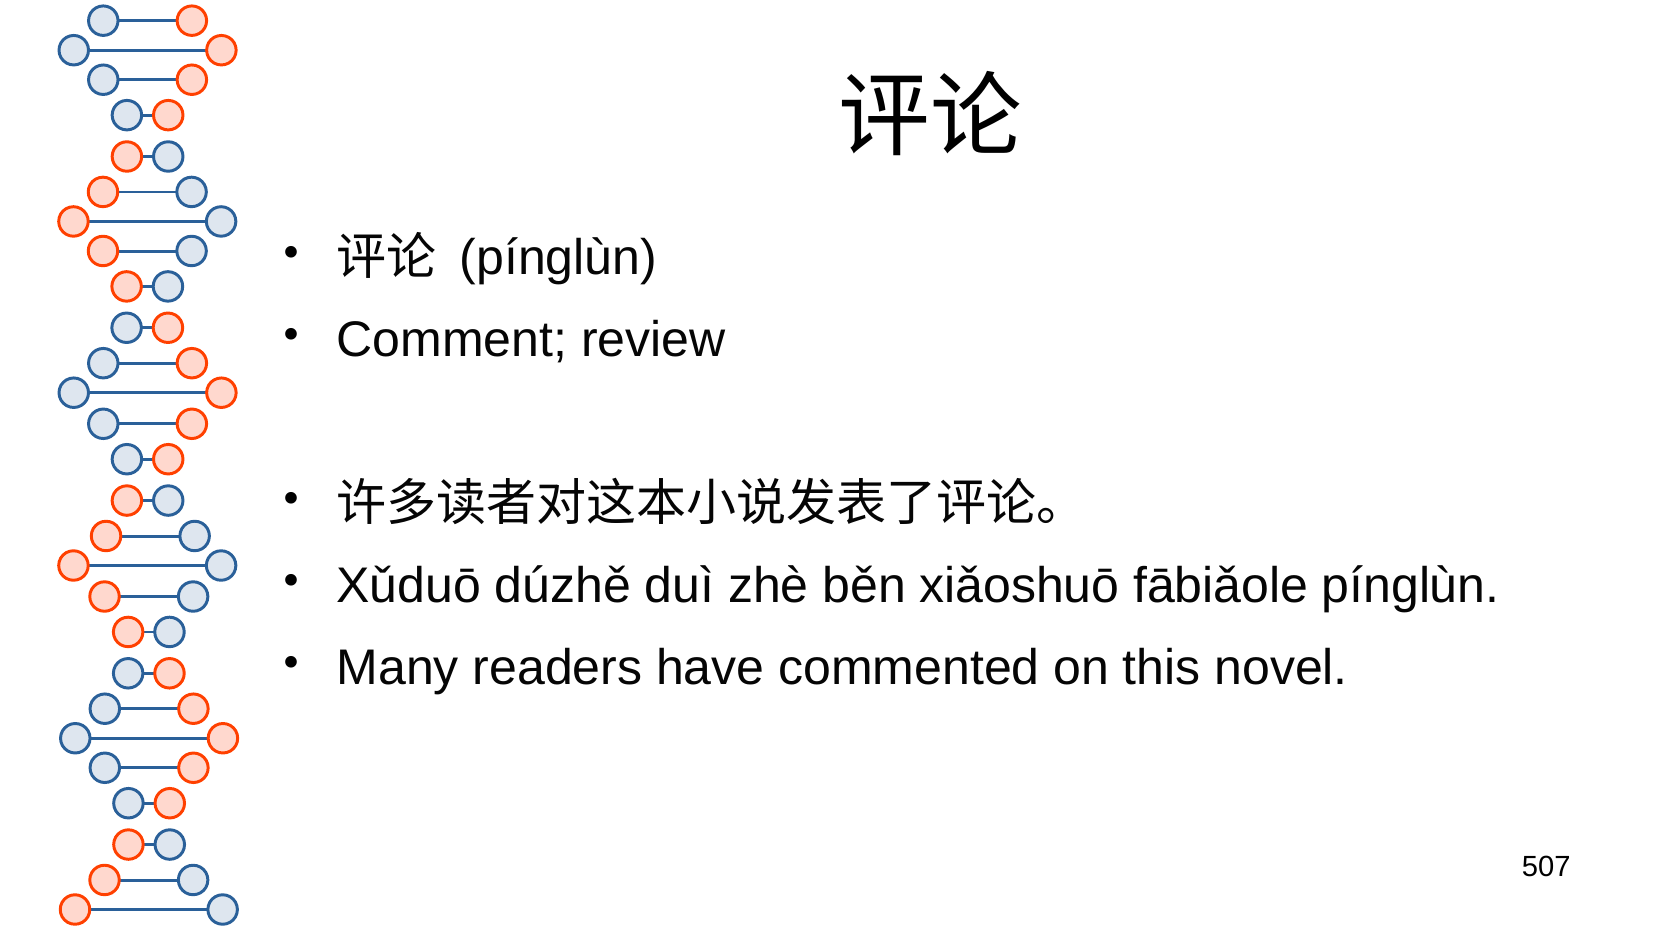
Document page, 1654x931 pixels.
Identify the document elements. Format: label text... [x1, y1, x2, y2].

title 评论 [265, 35, 1595, 189]
list 评论 (pínglùn) Comment; review 许多读者对这本小说发表了评论。 Xǔduō dúzhě duì zhè běn xiǎoshuō fābiǎole pínglùn. Many readers have commented on this novel. [265, 224, 1595, 764]
